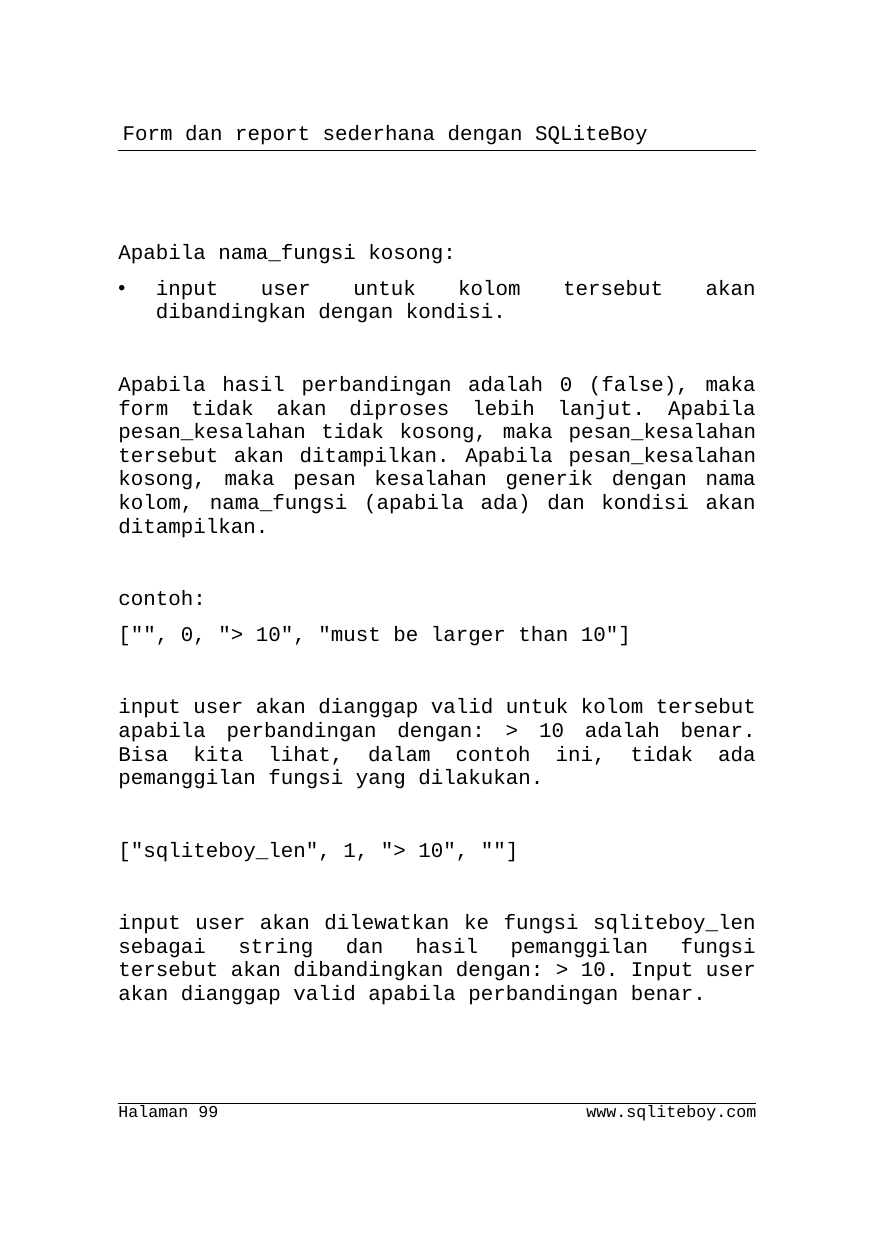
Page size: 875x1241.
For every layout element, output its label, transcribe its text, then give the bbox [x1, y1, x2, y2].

text input user akan dilewatkan ke fungsi sqliteboy_len sebagai string dan hasil pemanggilan fungsi tersebut akan dibandingkan dengan: > 10. Input user akan dianggap valid apabila perbandingan benar. [118, 912, 756, 1007]
text ["sqliteboy_len", 1, "> 10", ""] [118, 840, 756, 863]
text Apabila hasil perbandingan adalah 0 (false), maka form tidak akan diproses lebih lanjut. Apabila pesan_kesalahan tidak kosong, maka pesan_kesalahan tersebut akan ditampilkan. Apabila pesan_kesalahan kosong, maka pesan kesalahan generik dengan nama kolom, nama_fungsi (apabila ada) dan kondisi akan ditampilkan. [118, 374, 756, 539]
text contoh: [118, 588, 756, 612]
text input user akan dianggap valid untuk kolom tersebut apabila perbandingan dengan: > 10 adalah benar. Bisa kita lihat, dalam contoh ini, tidak ada pemanggilan fungsi yang dilakukan. [118, 696, 756, 791]
list input user untuk kolom tersebut akan dibandingkan dengan kondisi. [118, 278, 756, 325]
text Apabila nama_fungsi kosong: [118, 242, 756, 265]
text ["", 0, "> 10", "must be larger than 10"] [118, 624, 756, 648]
